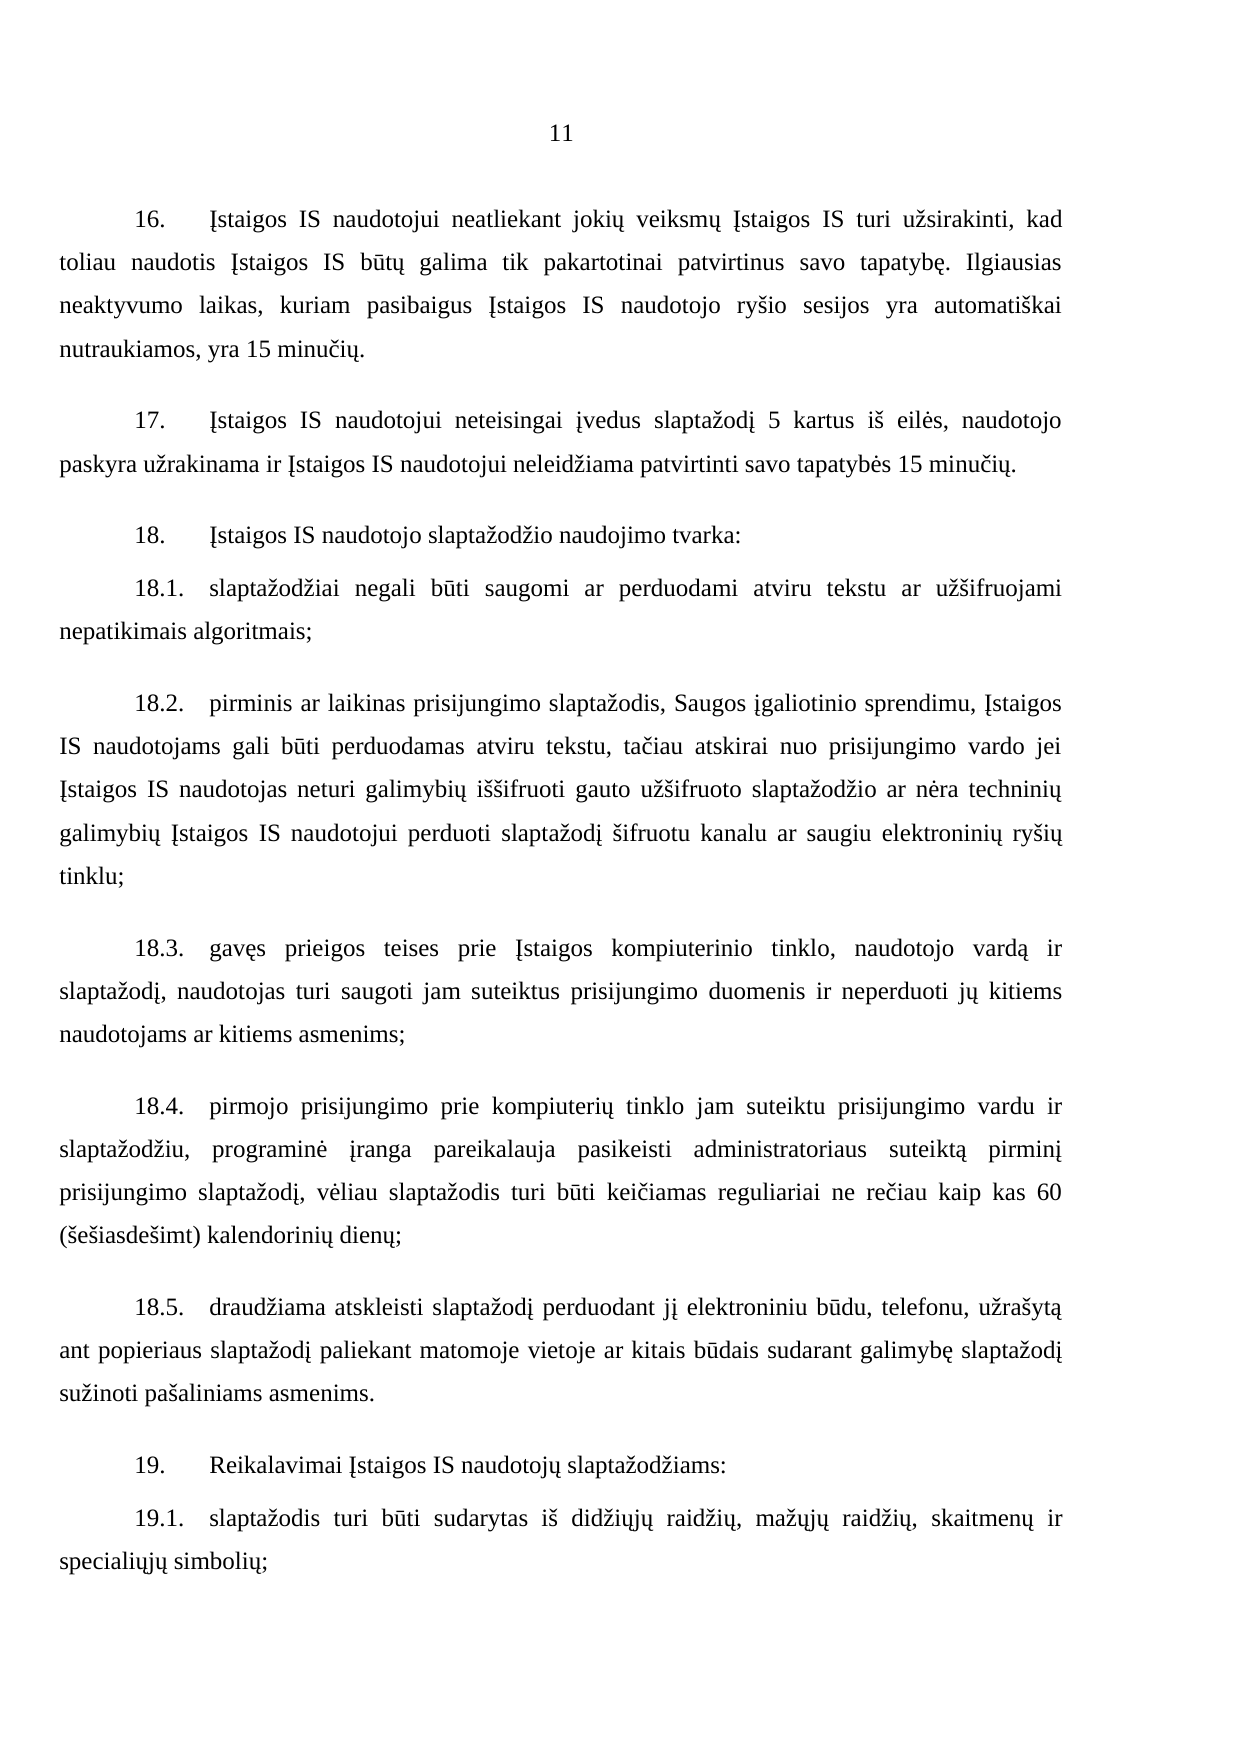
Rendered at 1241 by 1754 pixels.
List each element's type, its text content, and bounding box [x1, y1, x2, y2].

text 18.1. slaptažodžiai negali būti saugomi ar perduodami atviru tekstu ar užšifruojami nepatikimais algoritmais; [59, 573, 1063, 645]
text 16. Įstaigos IS naudotojui neatliekant jokių veiksmų Įstaigos IS turi užsirakinti, kad toliau naudotis Įstaigos IS būtų galima tik pakartotinai patvirtinus savo tapatybę. Ilgiausias neaktyvumo laikas, kuriam pasibaigus Įstaigos IS naudotojo ryšio sesijos yra automatiškai nutraukiamos, yra 15 minučių. [59, 204, 1063, 362]
text 18.4. pirmojo prisijungimo prie kompiuterių tinklo jam suteiktu prisijungimo vardu ir slaptažodžiu, programinė įranga pareikalauja pasikeisti administratoriaus suteiktą pirminį prisijungimo slaptažodį, vėliau slaptažodis turi būti keičiamas reguliariai ne rečiau kaip kas 60 (šešiasdešimt) kalendorinių dienų; [59, 1091, 1063, 1249]
text 18.2. pirminis ar laikinas prisijungimo slaptažodis, Saugos įgaliotinio sprendimu, Įstaigos IS naudotojams gali būti perduodamas atviru tekstu, tačiau atskirai nuo prisijungimo vardo jei Įstaigos IS naudotojas neturi galimybių iššifruoti gauto užšifruoto slaptažodžio ar nėra techninių galimybių Įstaigos IS naudotojui perduoti slaptažodį šifruotu kanalu ar saugiu elektroninių ryšių tinklu; [59, 688, 1063, 889]
text 18.5. draudžiama atskleisti slaptažodį perduodant jį elektroniniu būdu, telefonu, užrašytą ant popieriaus slaptažodį paliekant matomoje vietoje ar kitais būdais sudarant galimybę slaptažodį sužinoti pašaliniams asmenims. [59, 1292, 1063, 1407]
text 19. Reikalavimai Įstaigos IS naudotojų slaptažodžiams: [59, 1450, 1063, 1479]
text 19.1. slaptažodis turi būti sudarytas iš didžiųjų raidžių, mažųjų raidžių, skaitmenų ir specialiųjų simbolių; [59, 1503, 1063, 1575]
text 18. Įstaigos IS naudotojo slaptažodžio naudojimo tvarka: [59, 521, 1063, 549]
text 18.3. gavęs prieigos teises prie Įstaigos kompiuterinio tinklo, naudotojo vardą ir slaptažodį, naudotojas turi saugoti jam suteiktus prisijungimo duomenis ir neperduoti jų kitiems naudotojams ar kitiems asmenims; [59, 933, 1063, 1048]
text 17. Įstaigos IS naudotojui neteisingai įvedus slaptažodį 5 kartus iš eilės, naudotojo paskyra užrakinama ir Įstaigos IS naudotojui neleidžiama patvirtinti savo tapatybės 15 minučių. [59, 406, 1063, 477]
